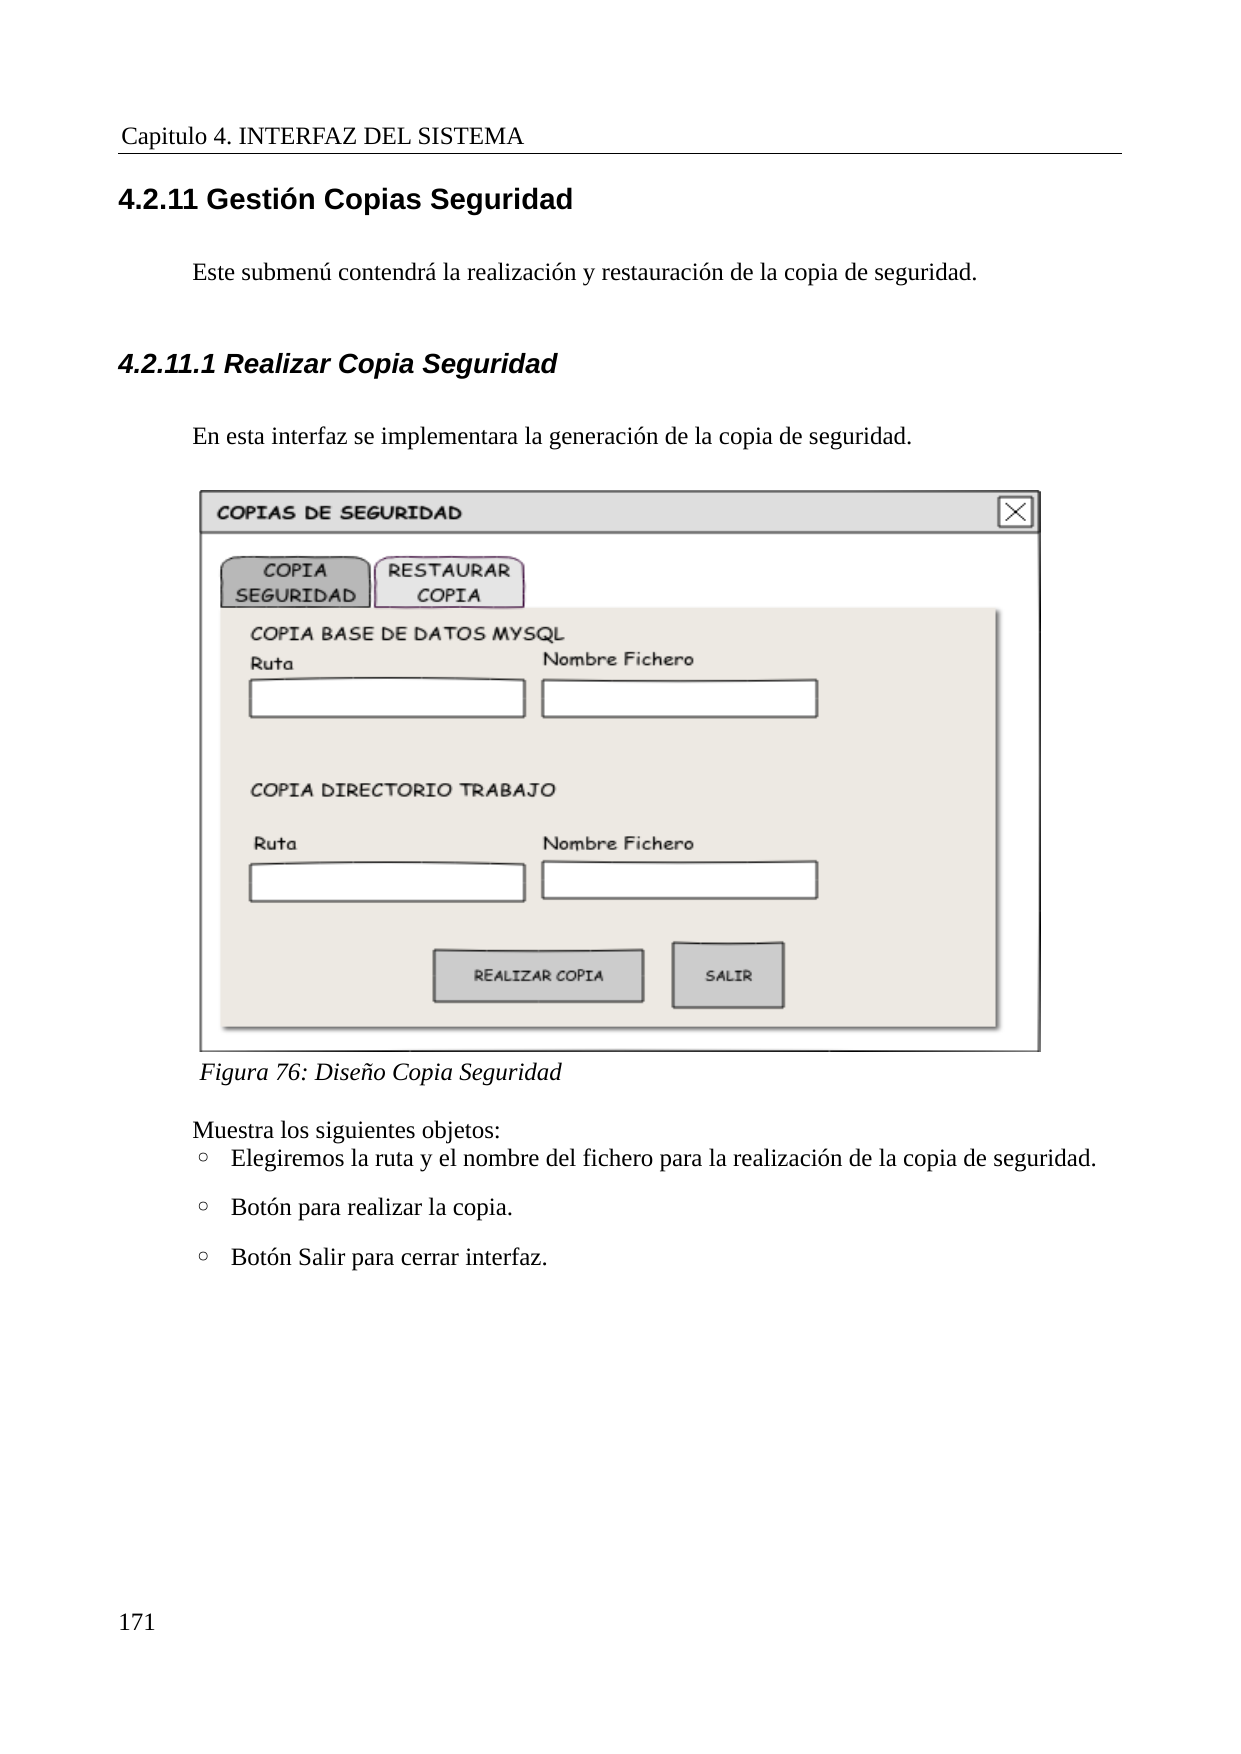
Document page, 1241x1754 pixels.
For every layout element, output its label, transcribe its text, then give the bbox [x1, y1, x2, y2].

list Botón para realizar la copia. [193, 1192, 1122, 1221]
list Elegiremos la ruta y el nombre del fichero para la realización de la copia de seguridad. [193, 1143, 1122, 1172]
subtitle 4.2.11.1 Realizar Copia Seguridad [118, 348, 1122, 379]
picture [199, 490, 1041, 1052]
text Este submenú contendrá la realización y restauración de la copia de seguridad. [118, 257, 1122, 286]
text Figura 76: Diseño Copia Seguridad [199, 1052, 1041, 1086]
list Botón Salir para cerrar interfaz. [193, 1242, 1122, 1270]
text En esta interfaz se implementara la generación de la copia de seguridad. [118, 421, 1122, 449]
text Muestra los siguientes objetos: [118, 1115, 1122, 1143]
subtitle 4.2.11 Gestión Copias Seguridad [118, 182, 1122, 216]
